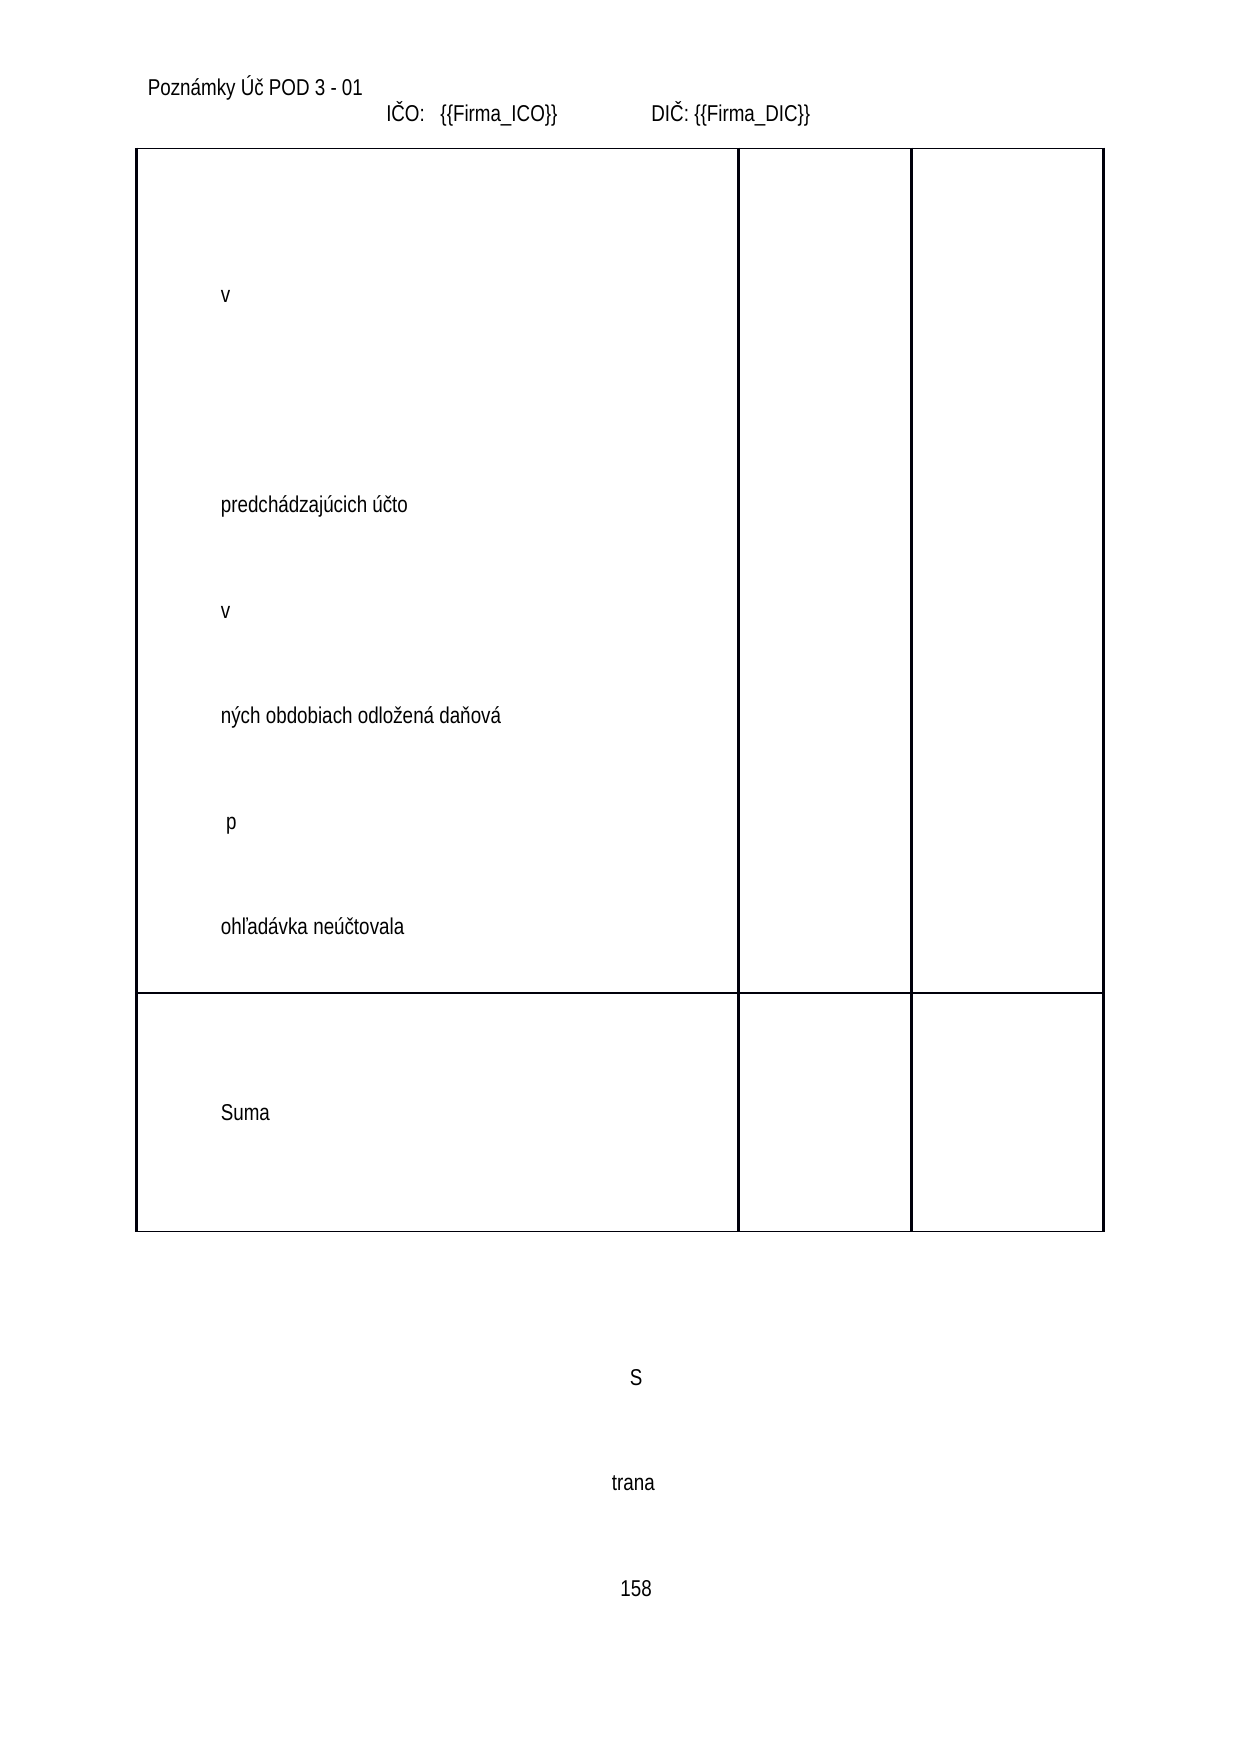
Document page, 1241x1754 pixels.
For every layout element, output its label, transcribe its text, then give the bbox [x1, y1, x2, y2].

table_cell [913, 149, 1102, 992]
table_cell v predchádzajúcich účto v ných obdobiach odložená daňová p ohľadávka neúčtovala [138, 149, 737, 992]
table_cell [740, 994, 910, 1231]
table_cell [740, 149, 910, 992]
table_cell [913, 994, 1102, 1231]
table_cell Suma [138, 994, 737, 1231]
